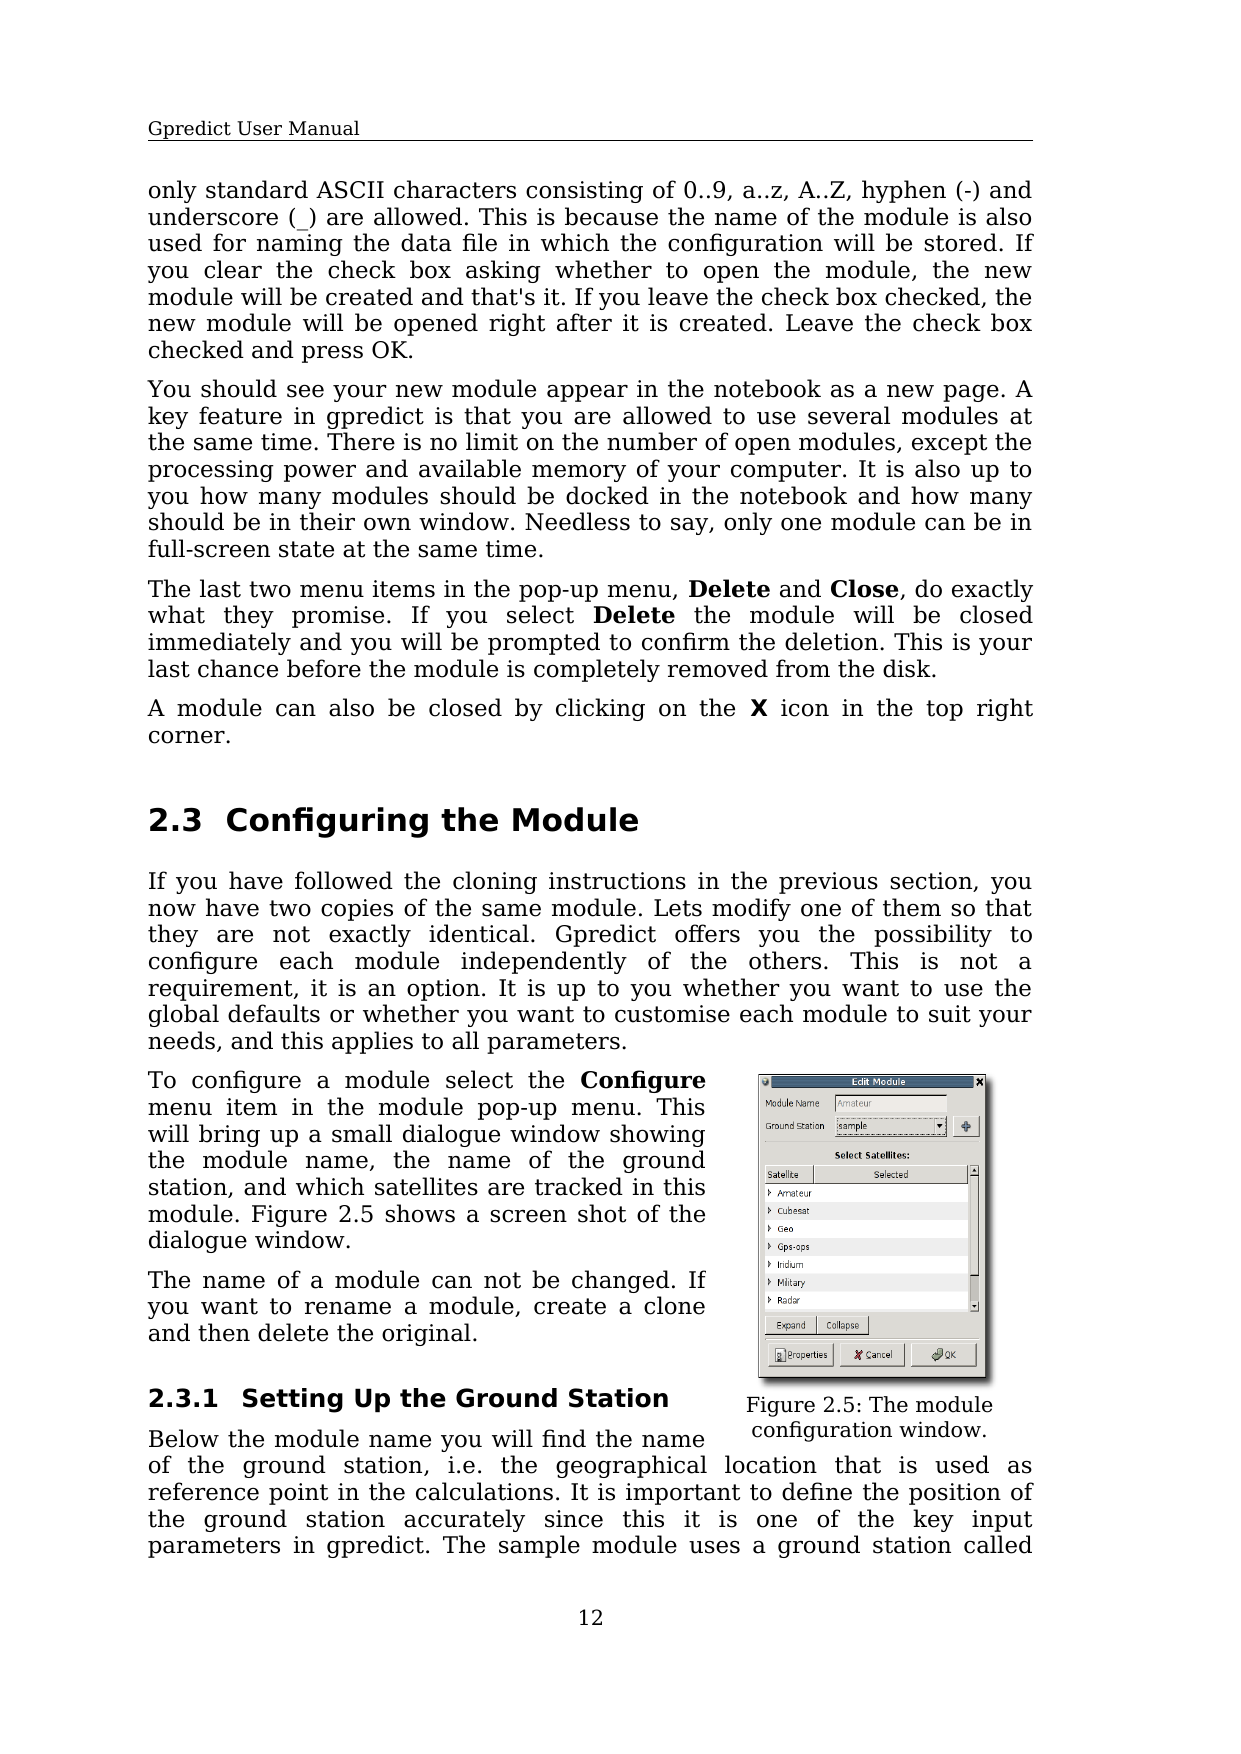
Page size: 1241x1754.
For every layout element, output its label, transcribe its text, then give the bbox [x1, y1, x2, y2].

picture [754, 1070, 1000, 1394]
subtitle Configuring the Module [148, 802, 1033, 839]
text The name of a module can not be changed. If you want to rename a module, create a clone and then delete the original. [148, 1267, 706, 1347]
text Figure 2.5: The module configuration window. [706, 1394, 1032, 1442]
text The last two menu items in the pop-up menu, Delete and Close, do exactly what they promise. If you select Delete the module will be closed immediately and you will be prompted to confirm the deletion. This is your last chance before the module is completely removed from the disk. [148, 575, 1033, 683]
text To configure a module select the Configure menu item in the module pop-up menu. This will bring up a small dialogue window showing the module name, the name of the ground station, and which satellites are tracked in this module. Figure 2.5 shows a screen shot of the dialogue window. [148, 1067, 1033, 1254]
subtitle Setting Up the Ground Station [148, 1384, 706, 1413]
text You should see your new module appear in the notebook as a new page. A key feature in gpredict is that you are allowed to use several modules at the same time. There is no limit on the number of open modules, except the processing power and available memory of your computer. It is also up to you how many modules should be docked in the notebook and how many should be in their own window. Needless to say, only one module can be in full-screen state at the same time. [148, 376, 1033, 563]
text Below the module name you will find the name of the ground station, i.e. the geographical location that is used as reference point in the calculations. It is important to define the position of the ground station accurately since this it is one of the key input parameters in gpredict. The sample module uses a ground station called [148, 1426, 1033, 1559]
text only standard ASCII characters consisting of 0..9, a..z, A..Z, hyphen (-) and underscore (_) are allowed. This is because the name of the module is also used for naming the data file in which the configuration will be stored. If you clear the check box asking whether to open the module, the new module will be created and that's it. If you leave the check box checked, the new module will be opened right after it is created. Leave the check box checked and press OK. [148, 177, 1033, 364]
text If you have followed the cloning instructions in the previous section, you now have two copies of the same module. Lets modify one of them so that they are not exactly identical. Gpredict offers you the possibility to configure each module independently of the others. This is not a requirement, it is an option. It is up to you whether you want to use the global defaults or whether you want to customise each module to suit your needs, and this applies to all parameters. [148, 868, 1033, 1055]
text A module can also be closed by clicking on the X icon in the top right corner. [148, 695, 1033, 748]
